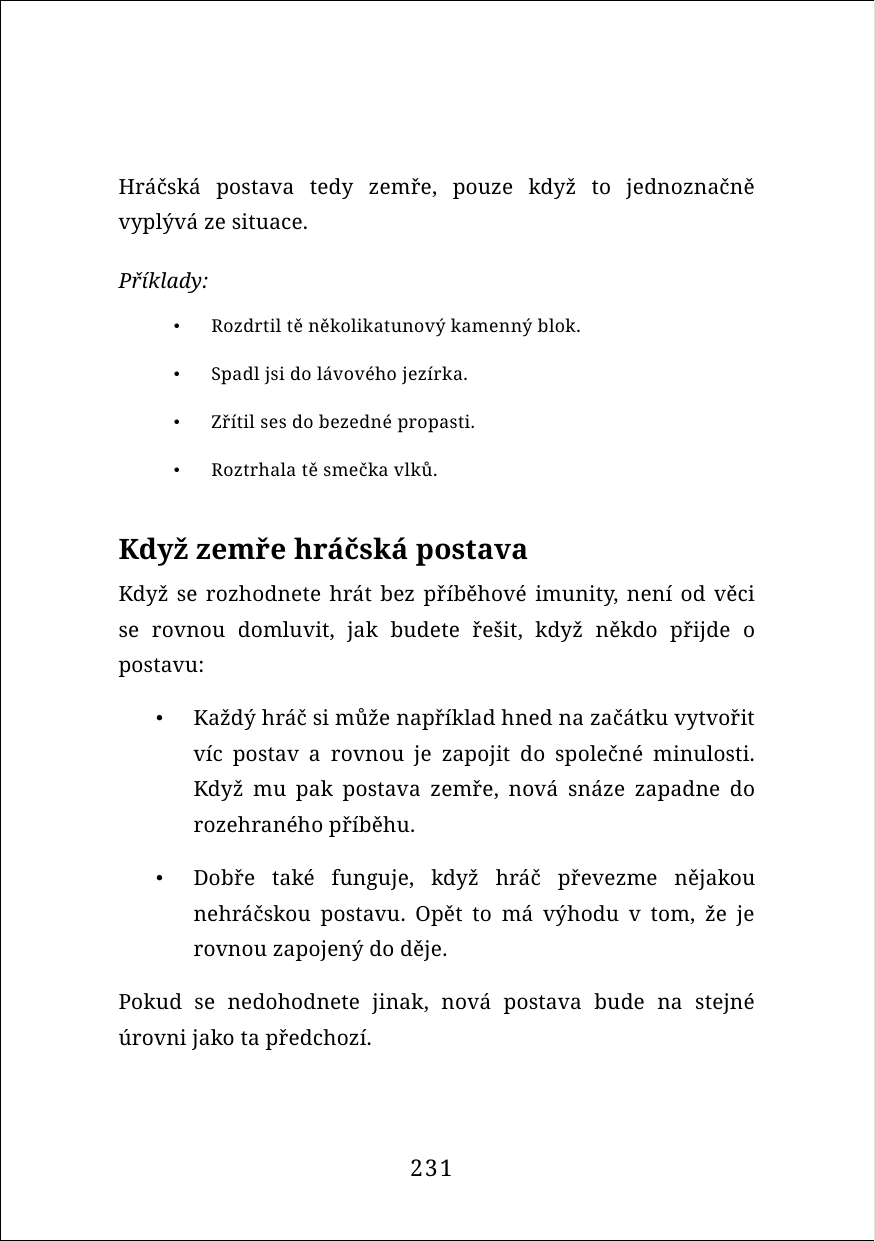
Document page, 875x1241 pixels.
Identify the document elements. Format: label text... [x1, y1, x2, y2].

text Pokud se nedohodnete jinak, nová postava bude na stejné úrovni jako ta předchozí. [118, 987, 756, 1051]
list Rozdrtil tě několikatunový kamenný blok. [173, 314, 756, 338]
text Když se rozhodnete hrát bez příběhové imunity, není od věci se rovnou domluvit, jak budete řešit, když někdo přijde o postavu: [118, 579, 756, 679]
list Spadl jsi do lávového jezírka. [173, 362, 756, 386]
subtitle Když zemře hráčská postava [118, 529, 756, 567]
list Roztrhala tě smečka vlků. [173, 457, 756, 482]
text Příklady: [118, 266, 756, 295]
text Hráčská postava tedy zemře, pouze když to jednoznačně vyplývá ze situace. [118, 172, 756, 236]
list Každý hráč si může například hned na začátku vytvořit víc postav a rovnou je zapojit do společné minulosti. Když mu pak postava zemře, nová snáze zapadne do rozehraného příběhu. [156, 703, 756, 838]
list Zřítil ses do bezedné propasti. [173, 409, 756, 434]
list Dobře také funguje, když hráč převezme nějakou nehráčskou postavu. Opět to má výhodu v tom, že je rovnou zapojený do děje. [156, 863, 756, 963]
